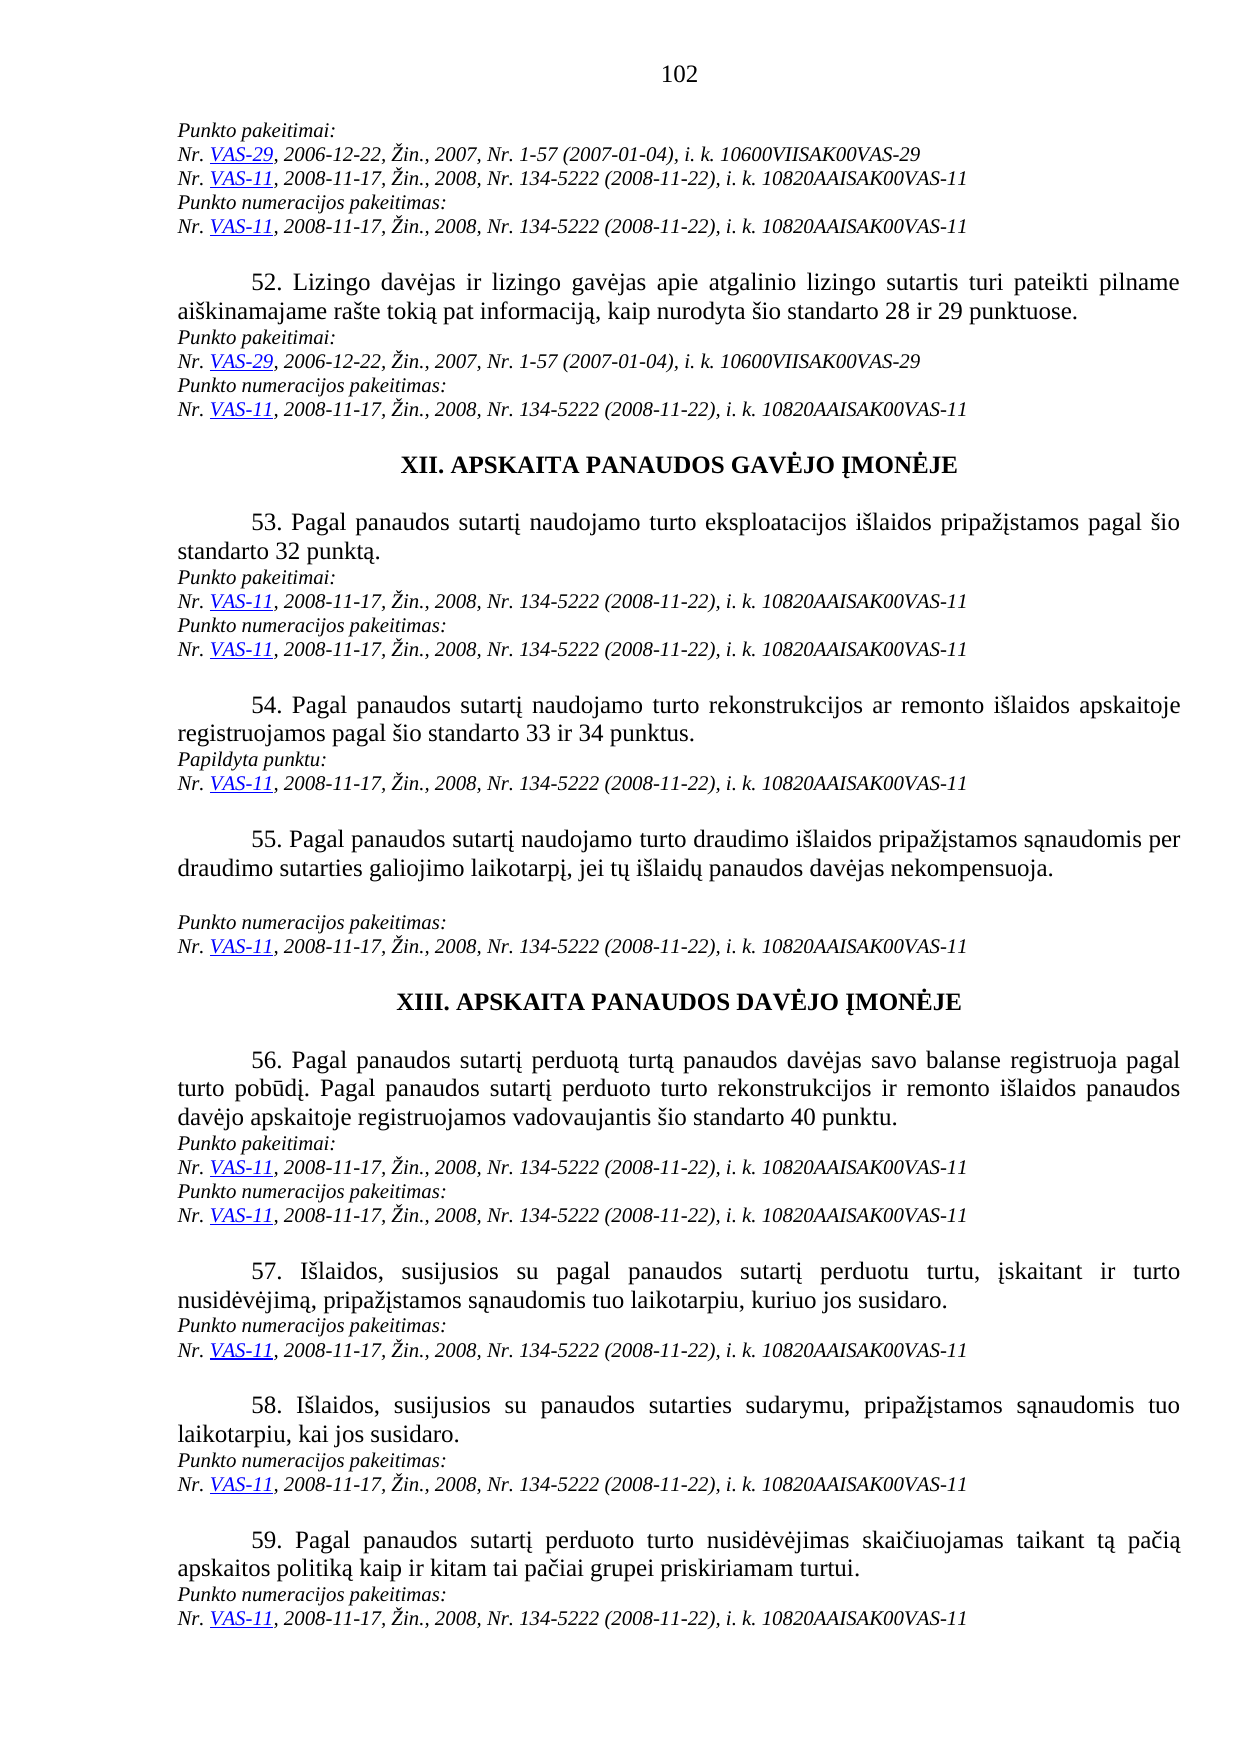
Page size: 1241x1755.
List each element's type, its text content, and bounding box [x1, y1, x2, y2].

text Punkto numeracijos pakeitimas: [177, 910, 1181, 934]
text XII. APSKAITA PANAUDOS GAVĖJO ĮMONĖJE [177, 450, 1181, 478]
text Punkto pakeitimai: [177, 1131, 1181, 1155]
text Nr. VAS-29, 2006-12-22, Žin., 2007, Nr. 1-57 (2007-01-04), i. k. 10600VIISAK00VAS-29 [177, 142, 1181, 166]
text Punkto pakeitimai: [177, 325, 1181, 349]
text 56. Pagal panaudos sutartį perduotą turtą panaudos davėjas savo balanse registruoja pagal turto pobūdį. Pagal panaudos sutartį perduoto turto rekonstrukcijos ir remonto išlaidos panaudos davėjo apskaitoje registruojamos vadovaujantis šio standarto 40 punktu. [177, 1045, 1181, 1131]
text 59. Pagal panaudos sutartį perduoto turto nusidėvėjimas skaičiuojamas taikant tą pačią apskaitos politiką kaip ir kitam tai pačiai grupei priskiriamam turtui. [177, 1525, 1181, 1582]
text Punkto numeracijos pakeitimas: [177, 1582, 1181, 1606]
text Nr. VAS-11, 2008-11-17, Žin., 2008, Nr. 134-5222 (2008-11-22), i. k. 10820AAISAK00VAS-11 [177, 589, 1181, 613]
text Nr. VAS-11, 2008-11-17, Žin., 2008, Nr. 134-5222 (2008-11-22), i. k. 10820AAISAK00VAS-11 [177, 1155, 1181, 1179]
text 58. Išlaidos, susijusios su panaudos sutarties sudarymu, pripažįstamos sąnaudomis tuo laikotarpiu, kai jos susidaro. [177, 1390, 1181, 1448]
text Punkto numeracijos pakeitimas: [177, 1313, 1181, 1337]
text Nr. VAS-11, 2008-11-17, Žin., 2008, Nr. 134-5222 (2008-11-22), i. k. 10820AAISAK00VAS-11 [177, 934, 1181, 958]
text Punkto numeracijos pakeitimas: [177, 1179, 1181, 1203]
text Papildyta punktu: [177, 747, 1181, 771]
text Punkto numeracijos pakeitimas: [177, 373, 1181, 397]
text 57. Išlaidos, susijusios su pagal panaudos sutartį perduotu turtu, įskaitant ir turto nusidėvėjimą, pripažįstamos sąnaudomis tuo laikotarpiu, kuriuo jos susidaro. [177, 1256, 1181, 1313]
text Nr. VAS-11, 2008-11-17, Žin., 2008, Nr. 134-5222 (2008-11-22), i. k. 10820AAISAK00VAS-11 [177, 166, 1181, 190]
text Punkto pakeitimai: [177, 565, 1181, 589]
text 53. Pagal panaudos sutartį naudojamo turto eksploatacijos išlaidos pripažįstamos pagal šio standarto 32 punktą. [177, 507, 1181, 565]
text Nr. VAS-11, 2008-11-17, Žin., 2008, Nr. 134-5222 (2008-11-22), i. k. 10820AAISAK00VAS-11 [177, 1472, 1181, 1496]
text Punkto numeracijos pakeitimas: [177, 190, 1181, 214]
text 54. Pagal panaudos sutartį naudojamo turto rekonstrukcijos ar remonto išlaidos apskaitoje registruojamos pagal šio standarto 33 ir 34 punktus. [177, 690, 1181, 747]
text Nr. VAS-29, 2006-12-22, Žin., 2007, Nr. 1-57 (2007-01-04), i. k. 10600VIISAK00VAS-29 [177, 349, 1181, 373]
text 55. Pagal panaudos sutartį naudojamo turto draudimo išlaidos pripažįstamos sąnaudomis per draudimo sutarties galiojimo laikotarpį, jei tų išlaidų panaudos davėjas nekompensuoja. [177, 824, 1181, 882]
text Punkto numeracijos pakeitimas: [177, 1448, 1181, 1472]
text Nr. VAS-11, 2008-11-17, Žin., 2008, Nr. 134-5222 (2008-11-22), i. k. 10820AAISAK00VAS-11 [177, 1203, 1181, 1227]
text Nr. VAS-11, 2008-11-17, Žin., 2008, Nr. 134-5222 (2008-11-22), i. k. 10820AAISAK00VAS-11 [177, 771, 1181, 795]
text XIII. APSKAITA PANAUDOS DAVĖJO ĮMONĖJE [177, 987, 1181, 1016]
text 52. Lizingo davėjas ir lizingo gavėjas apie atgalinio lizingo sutartis turi pateikti pilname aiškinamajame rašte tokią pat informaciją, kaip nurodyta šio standarto 28 ir 29 punktuose. [177, 267, 1181, 325]
text Nr. VAS-11, 2008-11-17, Žin., 2008, Nr. 134-5222 (2008-11-22), i. k. 10820AAISAK00VAS-11 [177, 397, 1181, 421]
text Punkto numeracijos pakeitimas: [177, 613, 1181, 637]
text Nr. VAS-11, 2008-11-17, Žin., 2008, Nr. 134-5222 (2008-11-22), i. k. 10820AAISAK00VAS-11 [177, 637, 1181, 661]
text Nr. VAS-11, 2008-11-17, Žin., 2008, Nr. 134-5222 (2008-11-22), i. k. 10820AAISAK00VAS-11 [177, 1606, 1181, 1630]
text Nr. VAS-11, 2008-11-17, Žin., 2008, Nr. 134-5222 (2008-11-22), i. k. 10820AAISAK00VAS-11 [177, 1337, 1181, 1362]
text Punkto pakeitimai: [177, 118, 1181, 142]
text Nr. VAS-11, 2008-11-17, Žin., 2008, Nr. 134-5222 (2008-11-22), i. k. 10820AAISAK00VAS-11 [177, 214, 1181, 238]
